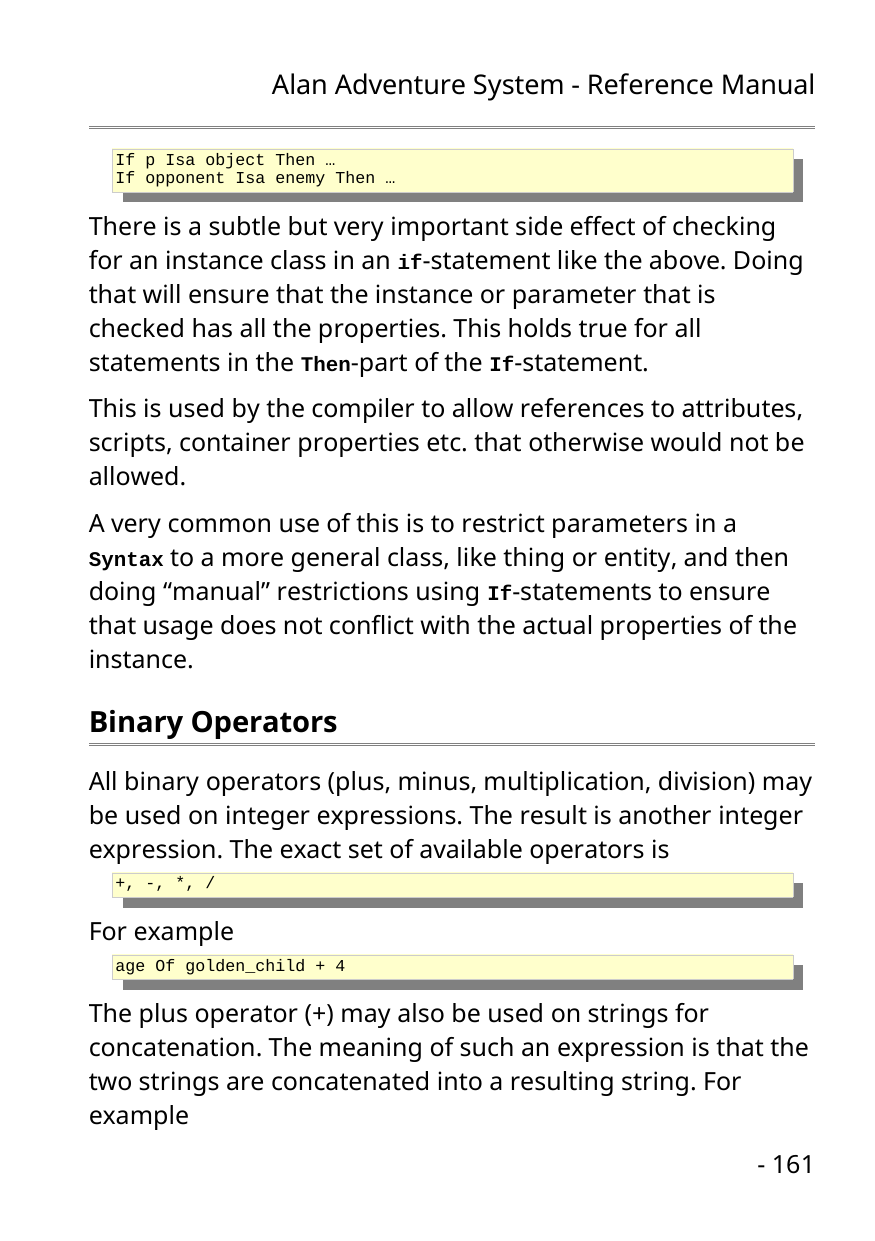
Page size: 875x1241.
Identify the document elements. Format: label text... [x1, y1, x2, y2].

text If p Isa object Then … [113, 150, 793, 167]
text The plus operator (+) may also be used on strings for concatenation. The meaning of such an expression is that the two strings are concatenated into a resulting string. For example [88, 996, 815, 1132]
text This is used by the compiler to allow references to attributes, scripts, container properties etc. that otherwise would not be allowed. [88, 391, 815, 493]
text All binary operators (plus, minus, multiplication, division) may be used on in­teger expressions. The result is another integer expression. The exact set of available operators is [88, 764, 815, 866]
text There is a subtle but very important side effect of checking for an instance class in an if-statement like the above. Doing that will ensure that the instance or parameter that is checked has all the properties. This holds true for all statements in the Then-part of the If-statement. [88, 209, 815, 378]
text A very common use of this is to restrict parameters in a Syntax to a more general class, like thing or entity, and then doing “manual” restrictions using If-statements to ensure that usage does not conflict with the actual properties of the instance. [88, 506, 815, 676]
text If opponent Isa enemy Then … [113, 167, 793, 192]
text +, -, *, / [113, 874, 793, 897]
text For example [88, 914, 815, 948]
subtitle Binary Operators [88, 701, 815, 745]
text age Of golden_child + 4 [113, 956, 793, 979]
